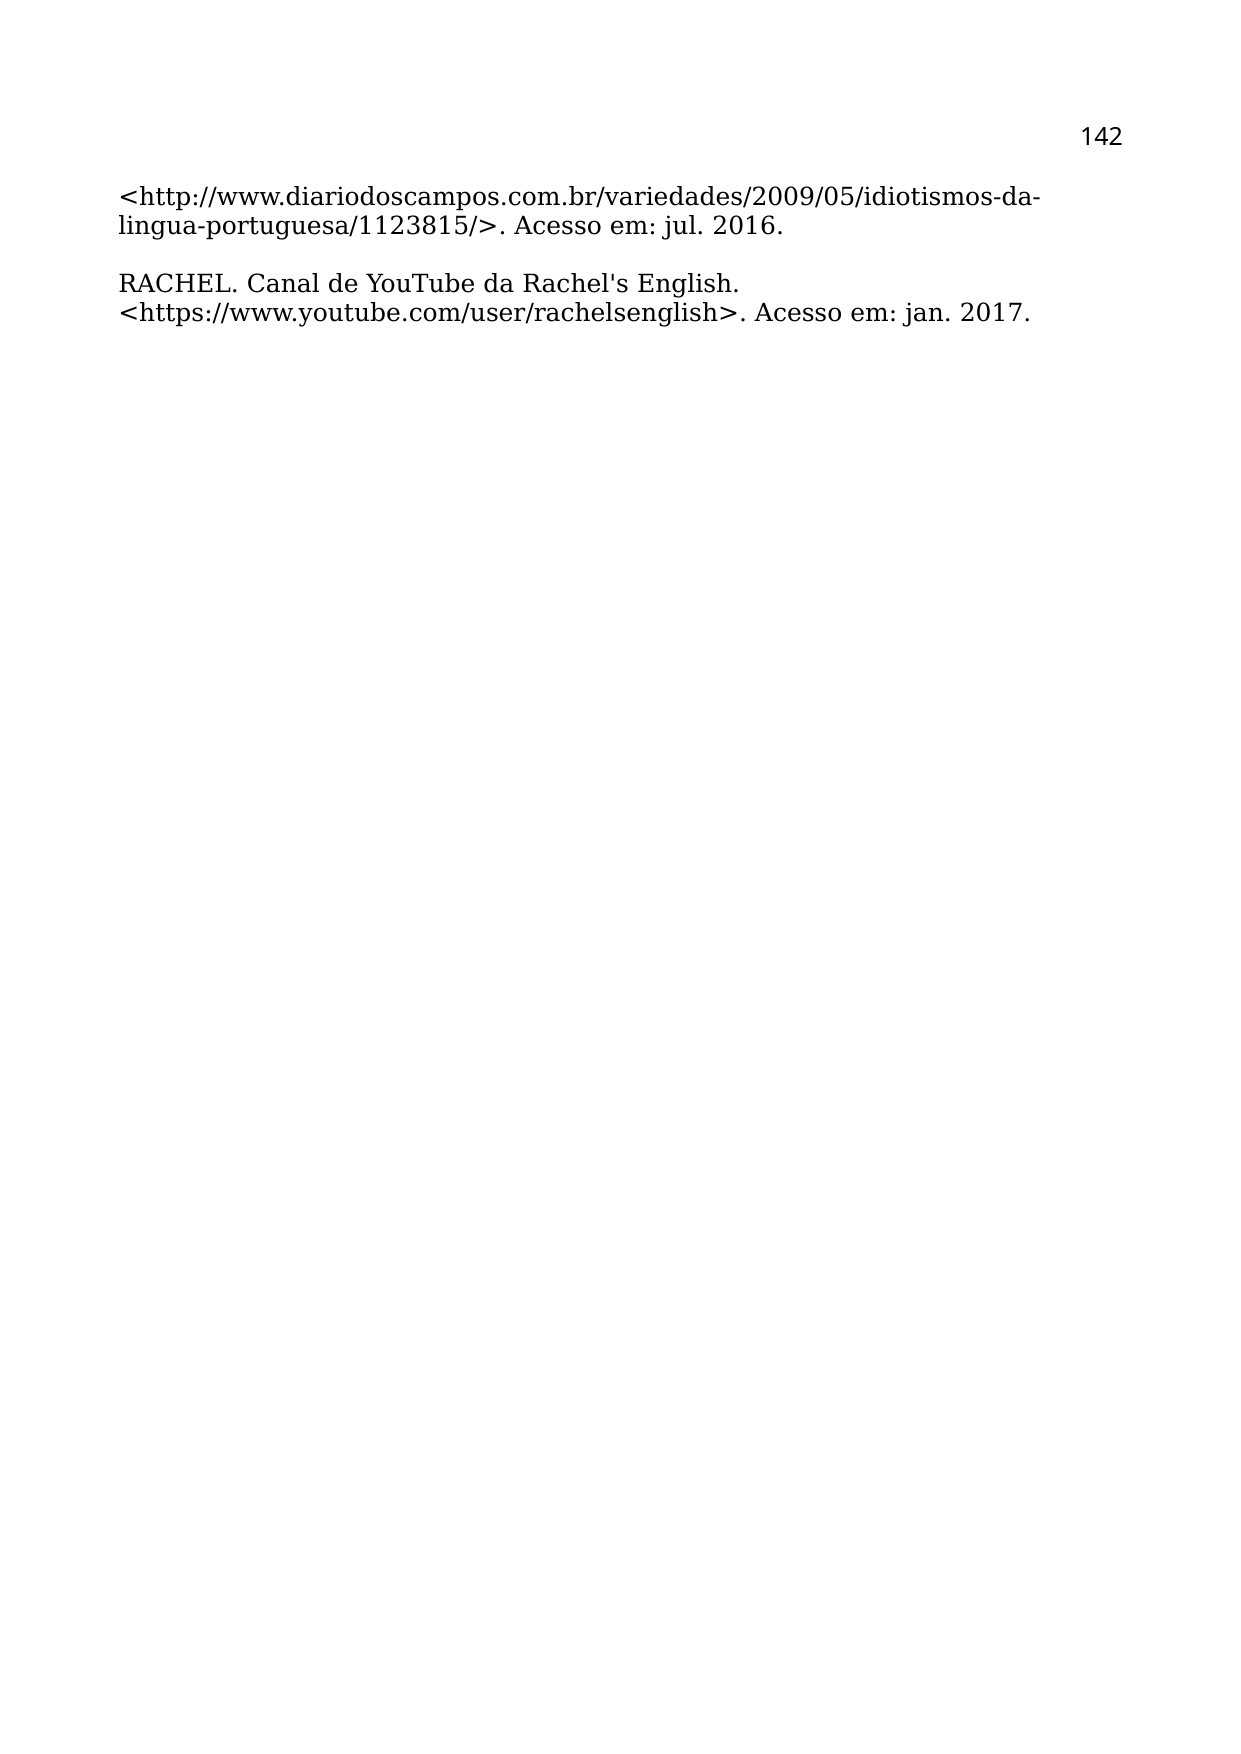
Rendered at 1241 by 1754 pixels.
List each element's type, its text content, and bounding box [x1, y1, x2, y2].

text <http://www.diariodoscampos.com.br/variedades/2009/05/idiotismos-da-lingua-portuguesa/1123815/>. Acesso em: jul. 2016. [118, 182, 1123, 240]
text RACHEL. Canal de YouTube da Rachel's English. <https://www.youtube.com/user/rachelsenglish>. Acesso em: jan. 2017. [118, 269, 1123, 327]
